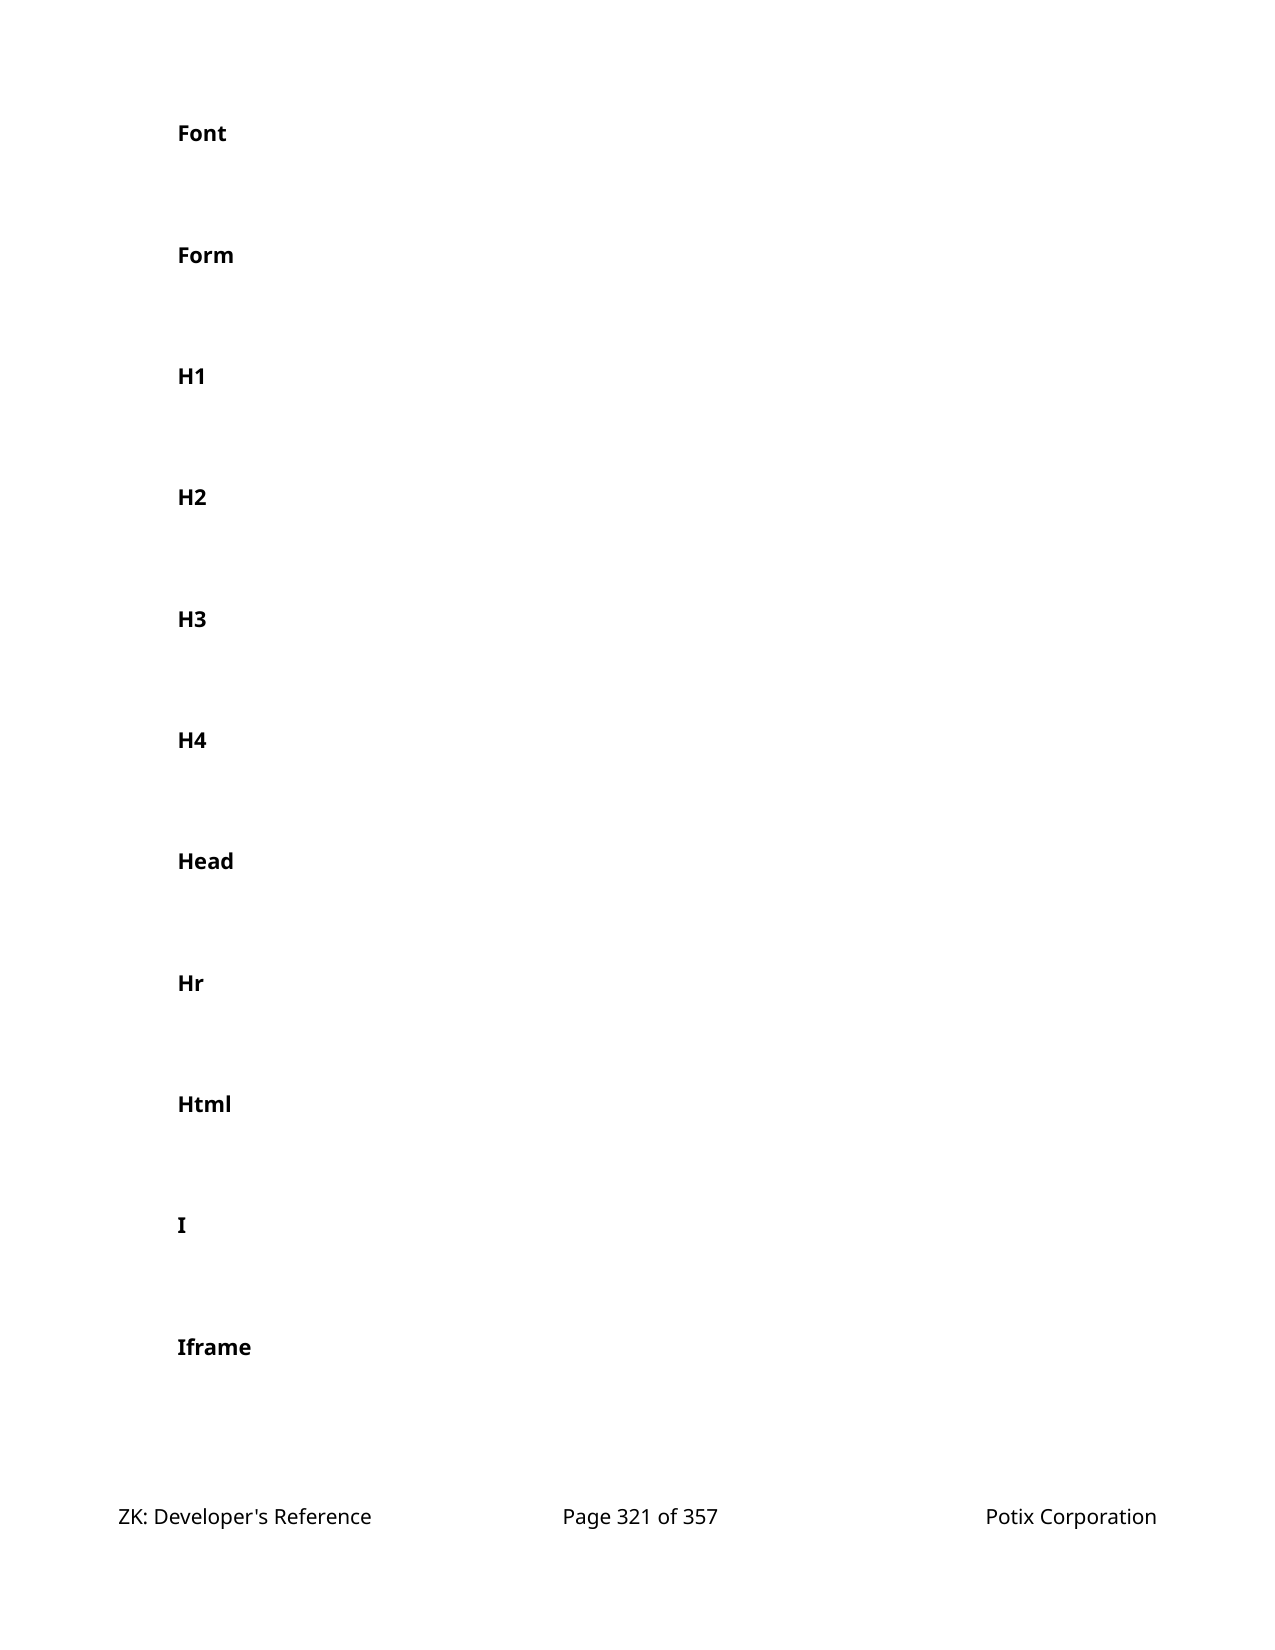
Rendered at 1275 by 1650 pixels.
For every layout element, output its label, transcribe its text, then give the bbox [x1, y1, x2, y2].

subtitle Hr [177, 968, 1157, 998]
subtitle I [177, 1210, 1157, 1240]
subtitle Font [177, 118, 1157, 148]
subtitle Form [177, 239, 1157, 269]
subtitle Html [177, 1089, 1157, 1119]
subtitle H1 [177, 361, 1157, 391]
subtitle H4 [177, 725, 1157, 755]
subtitle Head [177, 846, 1157, 876]
subtitle H3 [177, 603, 1157, 633]
subtitle H2 [177, 482, 1157, 512]
subtitle Iframe [177, 1332, 1157, 1362]
